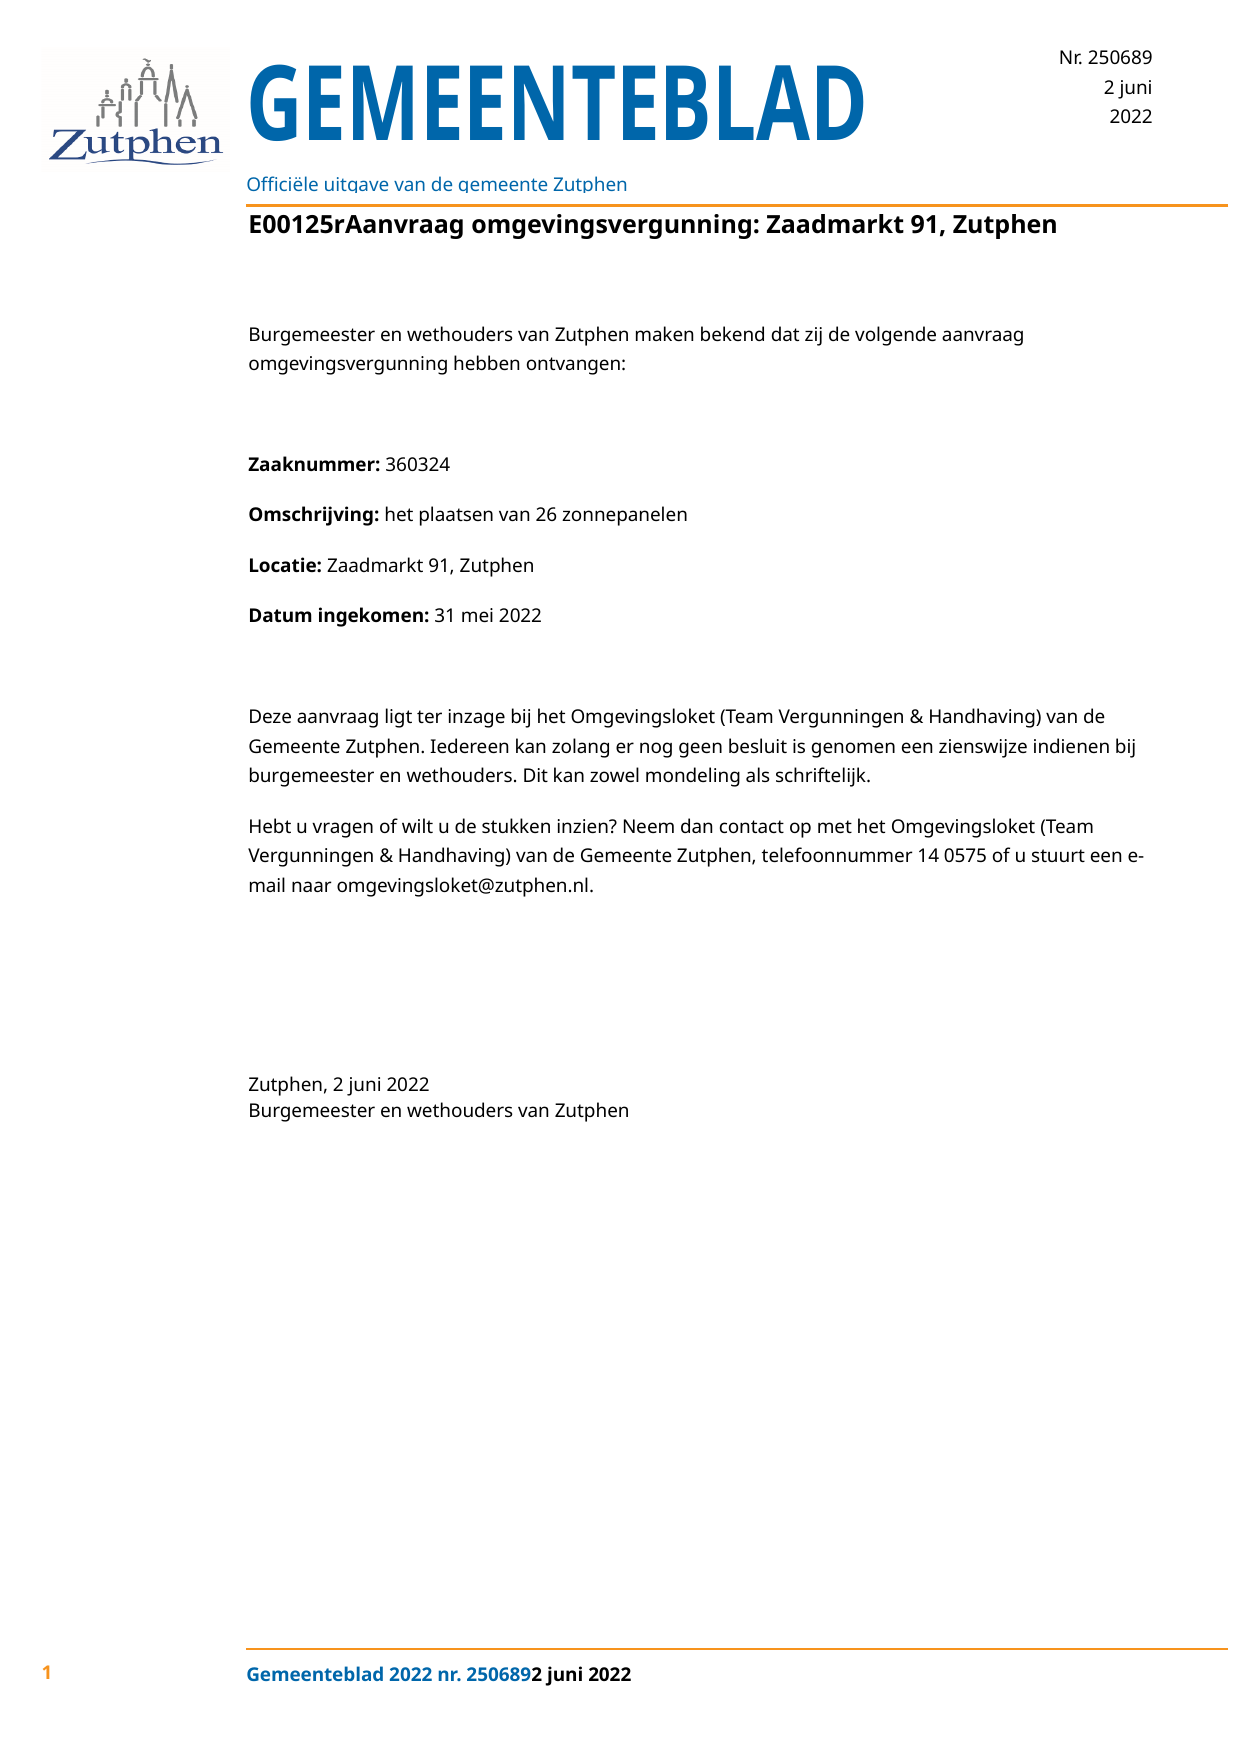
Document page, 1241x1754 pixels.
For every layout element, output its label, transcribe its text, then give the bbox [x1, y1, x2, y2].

text Locatie: Zaadmarkt 91, Zutphen [248, 552, 1152, 578]
text Zutphen, 2 juni 2022 [248, 1071, 1152, 1097]
text E00125rAanvraag omgevingsvergunning: Zaadmarkt 91, Zutphen [248, 207, 1152, 241]
text Hebt u vragen of wilt u de stukken inzien? Neem dan contact op met het Omgevingsloket (Team Vergunningen & Handhaving) van de Gemeente Zutphen, telefoonnummer 14 0575 of u stuurt een e-mail naar omgevingsloket@zutphen.nl. [248, 813, 1152, 898]
text Deze aanvraag ligt ter inzage bij het Omgevingsloket (Team Vergunningen & Handhaving) van de Gemeente Zutphen. Iedereen kan zolang er nog geen besluit is genomen een zienswijze indienen bij burgemeester en wethouders. Dit kan zowel mondeling als schriftelijk. [248, 703, 1152, 788]
picture [41, 47, 231, 172]
text Omschrijving: het plaatsen van 26 zonnepanelen [248, 502, 1152, 527]
text Zaaknummer: 360324 [248, 451, 1152, 477]
text Burgemeester en wethouders van Zutphen [248, 1097, 1152, 1122]
text Burgemeester en wethouders van Zutphen maken bekend dat zij de volgende aanvraag omgevingsvergunning hebben ontvangen: [248, 321, 1152, 376]
text Datum ingekomen: 31 mei 2022 [248, 602, 1152, 628]
